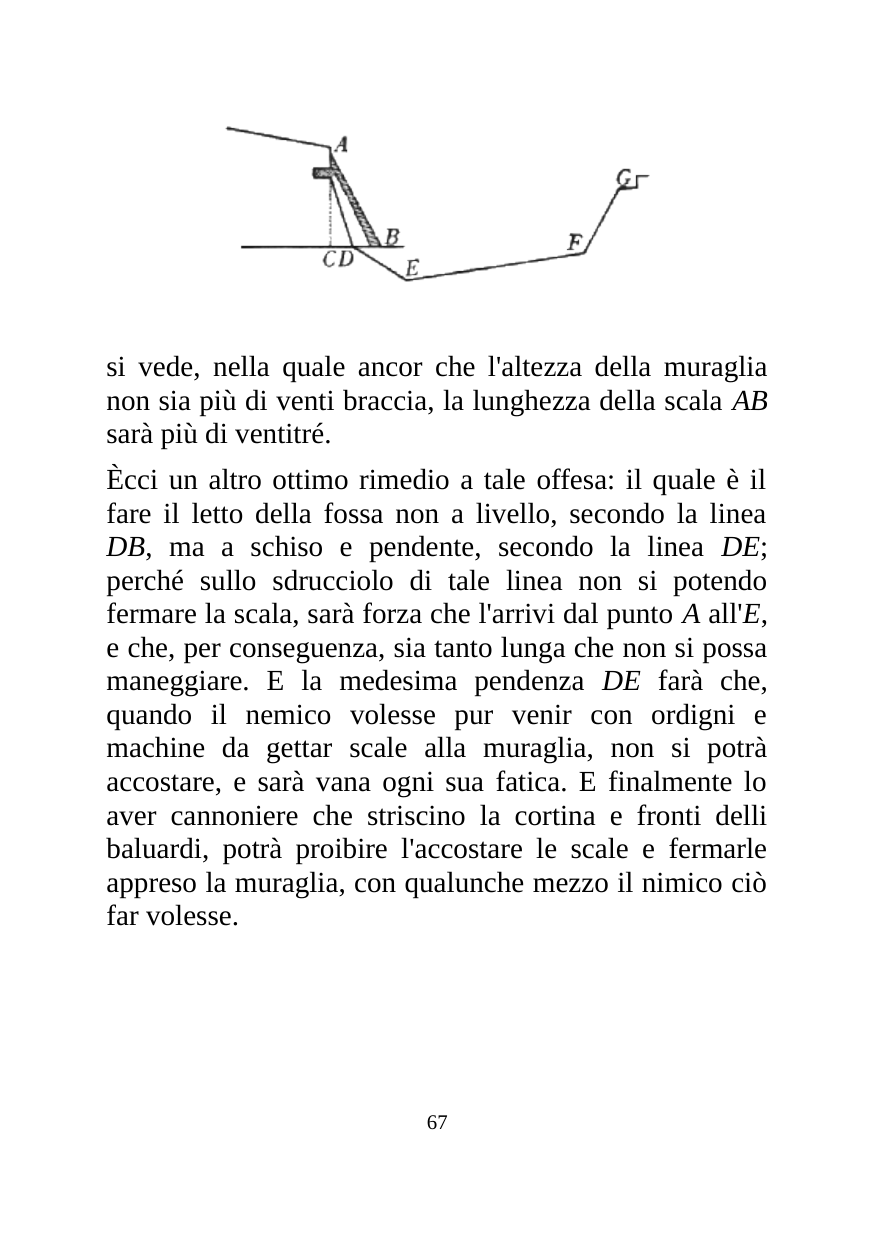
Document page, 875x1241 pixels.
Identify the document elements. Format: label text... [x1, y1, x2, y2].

text Ècci un altro ottimo rimedio a tale offesa: il quale è il fare il letto della fossa non a livello, secondo la linea DB, ma a schiso e pendente, secondo la linea DE; perché sullo sdrucciolo di tale linea non si potendo fermare la scala, sarà forza che l'arrivi dal punto A all'E, e che, per conseguenza, sia tanto lunga che non si possa maneggiare. E la medesima pendenza DE farà che, quando il nemico volesse pur venir con ordigni e machine da gettar scale alla muraglia, non si potrà accostare, e sarà vana ogni sua fatica. E finalmente lo aver cannoniere che striscino la cortina e fronti delli baluardi, potrà proibire l'accostare le scale e fermarle appreso la muraglia, con qualunche mezzo il nimico ciò far volesse. [106, 462, 768, 932]
text si vede, nella quale ancor che l'altezza della muraglia non sia più di venti braccia, la lunghezza della scala AB sarà più di ventitré. [106, 349, 768, 450]
picture [202, 106, 672, 304]
